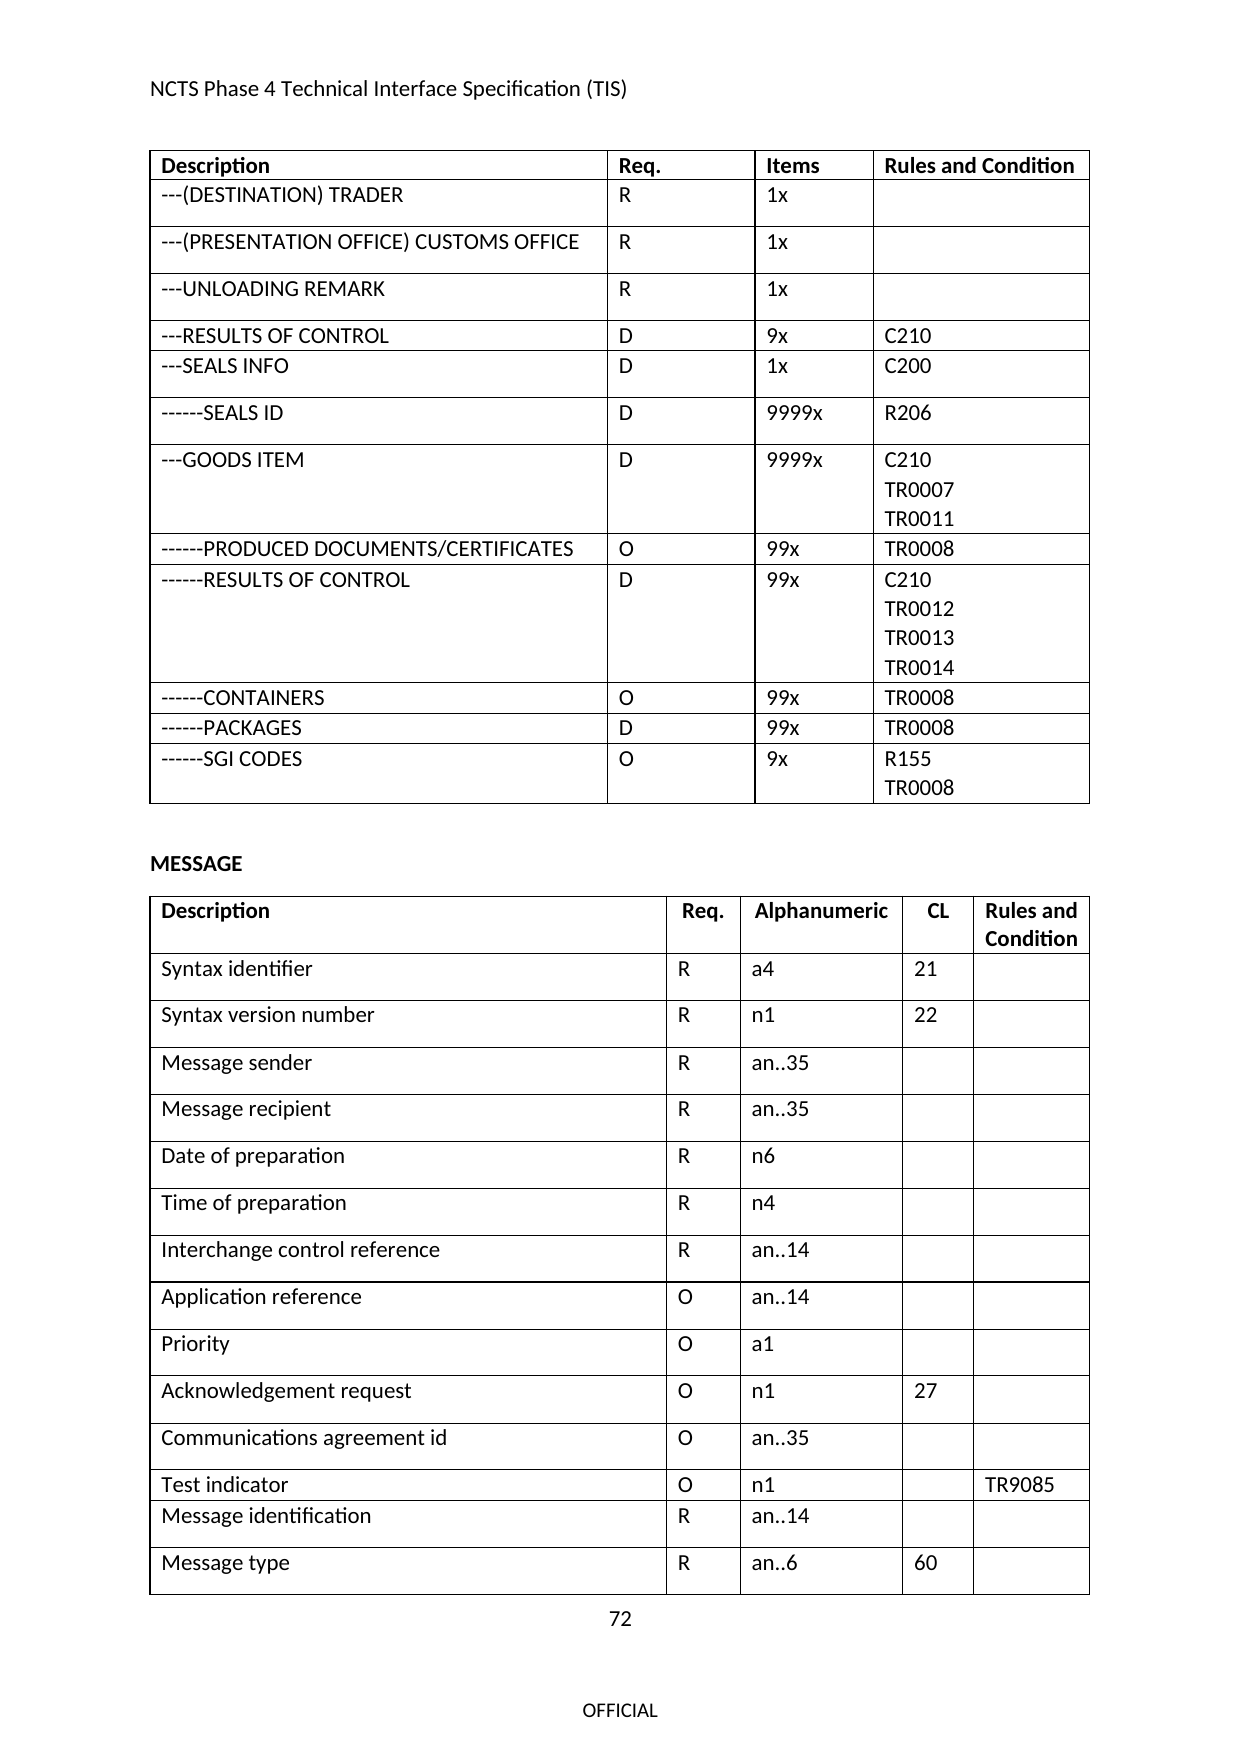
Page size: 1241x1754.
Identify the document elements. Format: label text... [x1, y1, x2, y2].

table_cell Message recipient [151, 1095, 666, 1141]
table_cell ------SEALS ID [151, 398, 607, 444]
table_cell [874, 227, 1089, 273]
table_cell Time of preparation [151, 1189, 666, 1234]
table_cell Acknowledgement request [151, 1376, 666, 1422]
table_cell [974, 1283, 1089, 1328]
table_cell D [608, 398, 754, 444]
table_cell ------SGI CODES [151, 744, 607, 802]
table_cell R [667, 1001, 740, 1047]
table_cell an..6 [741, 1548, 902, 1594]
table_header Description [151, 897, 666, 953]
table_cell [903, 1501, 973, 1547]
table_cell D [608, 565, 754, 682]
table_cell O [608, 683, 754, 712]
table_cell R [667, 1189, 740, 1234]
table_cell [874, 180, 1089, 226]
table_cell ---(PRESENTATION OFFICE) CUSTOMS OFFICE [151, 227, 607, 273]
table_cell [974, 1424, 1089, 1469]
table_cell ------CONTAINERS [151, 683, 607, 712]
table_cell 99x [756, 534, 873, 564]
table_cell [974, 1048, 1089, 1093]
table_header CL [903, 897, 973, 953]
table_cell [903, 1424, 973, 1469]
table_header Items [756, 151, 873, 179]
table_cell [903, 1048, 973, 1093]
text MESSAGE [150, 849, 1090, 877]
table_cell [903, 1236, 973, 1281]
table_cell [974, 1142, 1089, 1187]
table_cell ------PRODUCED DOCUMENTS/CERTIFICATES [151, 534, 607, 564]
table_cell [974, 1376, 1089, 1422]
table_cell 1x [756, 274, 873, 320]
table_cell Syntax identifier [151, 954, 666, 999]
table_cell an..35 [741, 1424, 902, 1469]
table_cell R [608, 274, 754, 320]
table_cell O [667, 1376, 740, 1422]
table_cell [974, 1236, 1089, 1281]
table_cell Test indicator [151, 1470, 666, 1500]
table_cell [903, 1142, 973, 1187]
table_cell D [608, 321, 754, 350]
table_cell an..14 [741, 1501, 902, 1547]
table_cell an..14 [741, 1236, 902, 1281]
table_cell 22 [903, 1001, 973, 1047]
table_header Rules and Condition [974, 897, 1089, 953]
table_cell [974, 1548, 1089, 1594]
table_cell O [608, 534, 754, 564]
table_cell ------RESULTS OF CONTROL [151, 565, 607, 682]
table_cell R [667, 1501, 740, 1547]
table_cell R [667, 1236, 740, 1281]
table_cell D [608, 351, 754, 397]
table_cell Message identification [151, 1501, 666, 1547]
table_cell 9999x [756, 445, 873, 533]
table_cell R206 [874, 398, 1089, 444]
table_cell an..14 [741, 1283, 902, 1328]
table_cell C210 [874, 321, 1089, 350]
table_cell Message type [151, 1548, 666, 1594]
table_cell ---GOODS ITEM [151, 445, 607, 533]
table_cell [974, 1001, 1089, 1047]
table_cell Priority [151, 1330, 666, 1375]
table_cell Date of preparation [151, 1142, 666, 1187]
table_cell [903, 1189, 973, 1234]
table_cell O [667, 1283, 740, 1328]
table_cell ------PACKAGES [151, 714, 607, 743]
table_cell ---UNLOADING REMARK [151, 274, 607, 320]
table_cell 99x [756, 565, 873, 682]
table_cell 1x [756, 351, 873, 397]
table_cell n1 [741, 1376, 902, 1422]
table_cell R155 TR0008 [874, 744, 1089, 802]
table_cell [874, 274, 1089, 320]
table_cell 9x [756, 321, 873, 350]
table_cell R [667, 1548, 740, 1594]
table_cell an..35 [741, 1048, 902, 1093]
table_cell Interchange control reference [151, 1236, 666, 1281]
table_cell O [667, 1470, 740, 1500]
table_cell TR9085 [974, 1470, 1089, 1500]
table_cell [974, 1330, 1089, 1375]
table_cell 1x [756, 227, 873, 273]
table_cell R [667, 1095, 740, 1141]
table_cell 9999x [756, 398, 873, 444]
table_cell O [667, 1330, 740, 1375]
table_cell ---RESULTS OF CONTROL [151, 321, 607, 350]
table_cell Message sender [151, 1048, 666, 1093]
table_header Alphanumeric [741, 897, 902, 953]
table_cell a4 [741, 954, 902, 999]
table_cell [903, 1470, 973, 1500]
table_cell Communications agreement id [151, 1424, 666, 1469]
table_cell C210 TR0012 TR0013 TR0014 [874, 565, 1089, 682]
table_cell TR0008 [874, 683, 1089, 712]
table_cell 99x [756, 714, 873, 743]
table_cell R [667, 1048, 740, 1093]
table_cell R [608, 227, 754, 273]
table_cell O [667, 1424, 740, 1469]
table_cell ---(DESTINATION) TRADER [151, 180, 607, 226]
table_cell Syntax version number [151, 1001, 666, 1047]
table_cell n1 [741, 1001, 902, 1047]
table_cell ---SEALS INFO [151, 351, 607, 397]
table_header Req. [667, 897, 740, 953]
table_cell [974, 954, 1089, 999]
table_cell n4 [741, 1189, 902, 1234]
table_cell [903, 1095, 973, 1141]
table_cell [903, 1330, 973, 1375]
table_cell D [608, 714, 754, 743]
table_cell Application reference [151, 1283, 666, 1328]
table_cell O [608, 744, 754, 802]
table_header Rules and Condition [874, 151, 1089, 179]
table_cell a1 [741, 1330, 902, 1375]
table_cell [974, 1189, 1089, 1234]
table_cell n6 [741, 1142, 902, 1187]
table_cell 60 [903, 1548, 973, 1594]
table_cell 27 [903, 1376, 973, 1422]
table_cell C210 TR0007 TR0011 [874, 445, 1089, 533]
table_cell [974, 1501, 1089, 1547]
table_cell R [667, 954, 740, 999]
table_cell TR0008 [874, 534, 1089, 564]
table_cell 9x [756, 744, 873, 802]
table_cell 21 [903, 954, 973, 999]
table_cell [974, 1095, 1089, 1141]
table_cell n1 [741, 1470, 902, 1500]
table_cell 1x [756, 180, 873, 226]
table_cell R [608, 180, 754, 226]
table_cell an..35 [741, 1095, 902, 1141]
table_header Req. [608, 151, 754, 179]
table_cell 99x [756, 683, 873, 712]
table_cell TR0008 [874, 714, 1089, 743]
table_header Description [151, 151, 607, 179]
table_cell C200 [874, 351, 1089, 397]
table_cell [903, 1283, 973, 1328]
table_cell D [608, 445, 754, 533]
table_cell R [667, 1142, 740, 1187]
